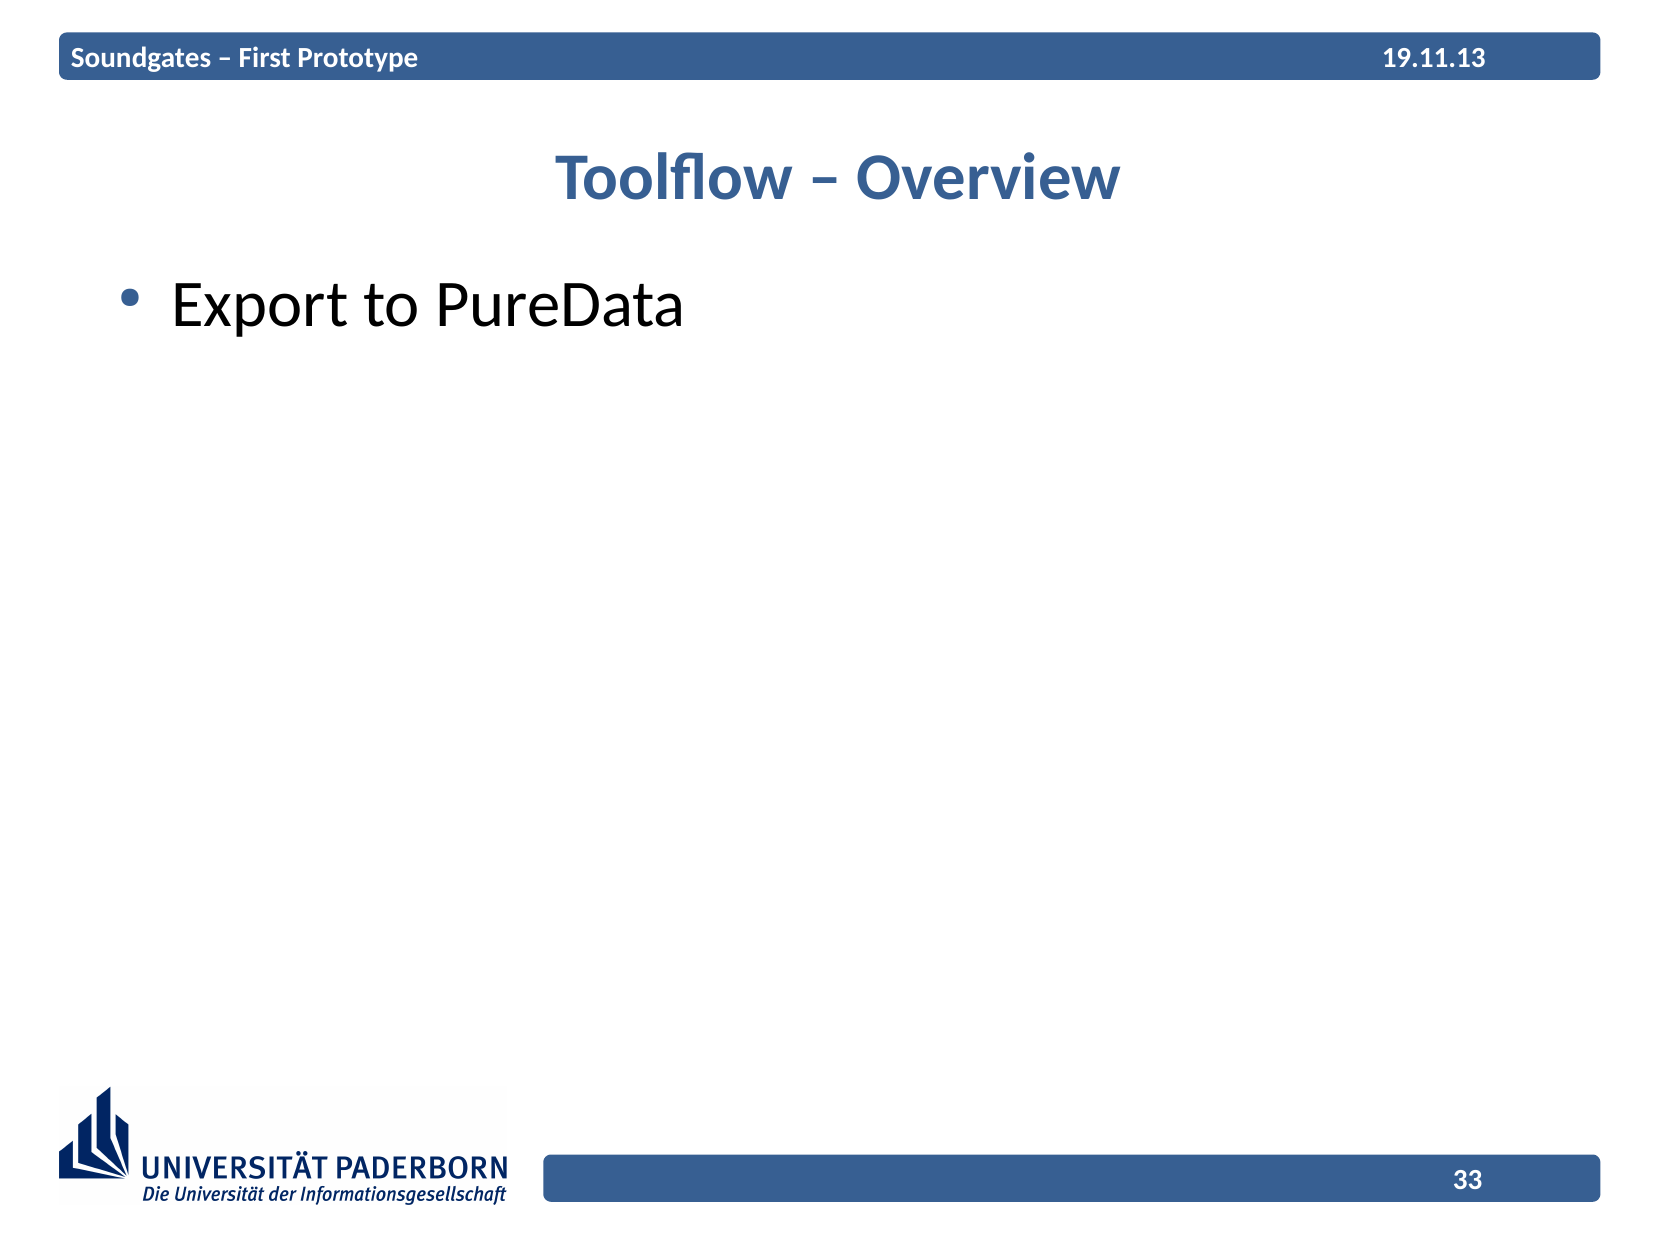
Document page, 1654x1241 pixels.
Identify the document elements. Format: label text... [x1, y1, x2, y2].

text_box [1452, 1154, 1583, 1202]
list Export to PureData [82, 259, 1595, 1058]
picture [59, 1086, 507, 1205]
title Toolflow – Overview [82, 121, 1595, 225]
text_box Soundgates – First Prototype [70, 32, 1359, 80]
text_box 19.11.13 [1381, 32, 1583, 80]
